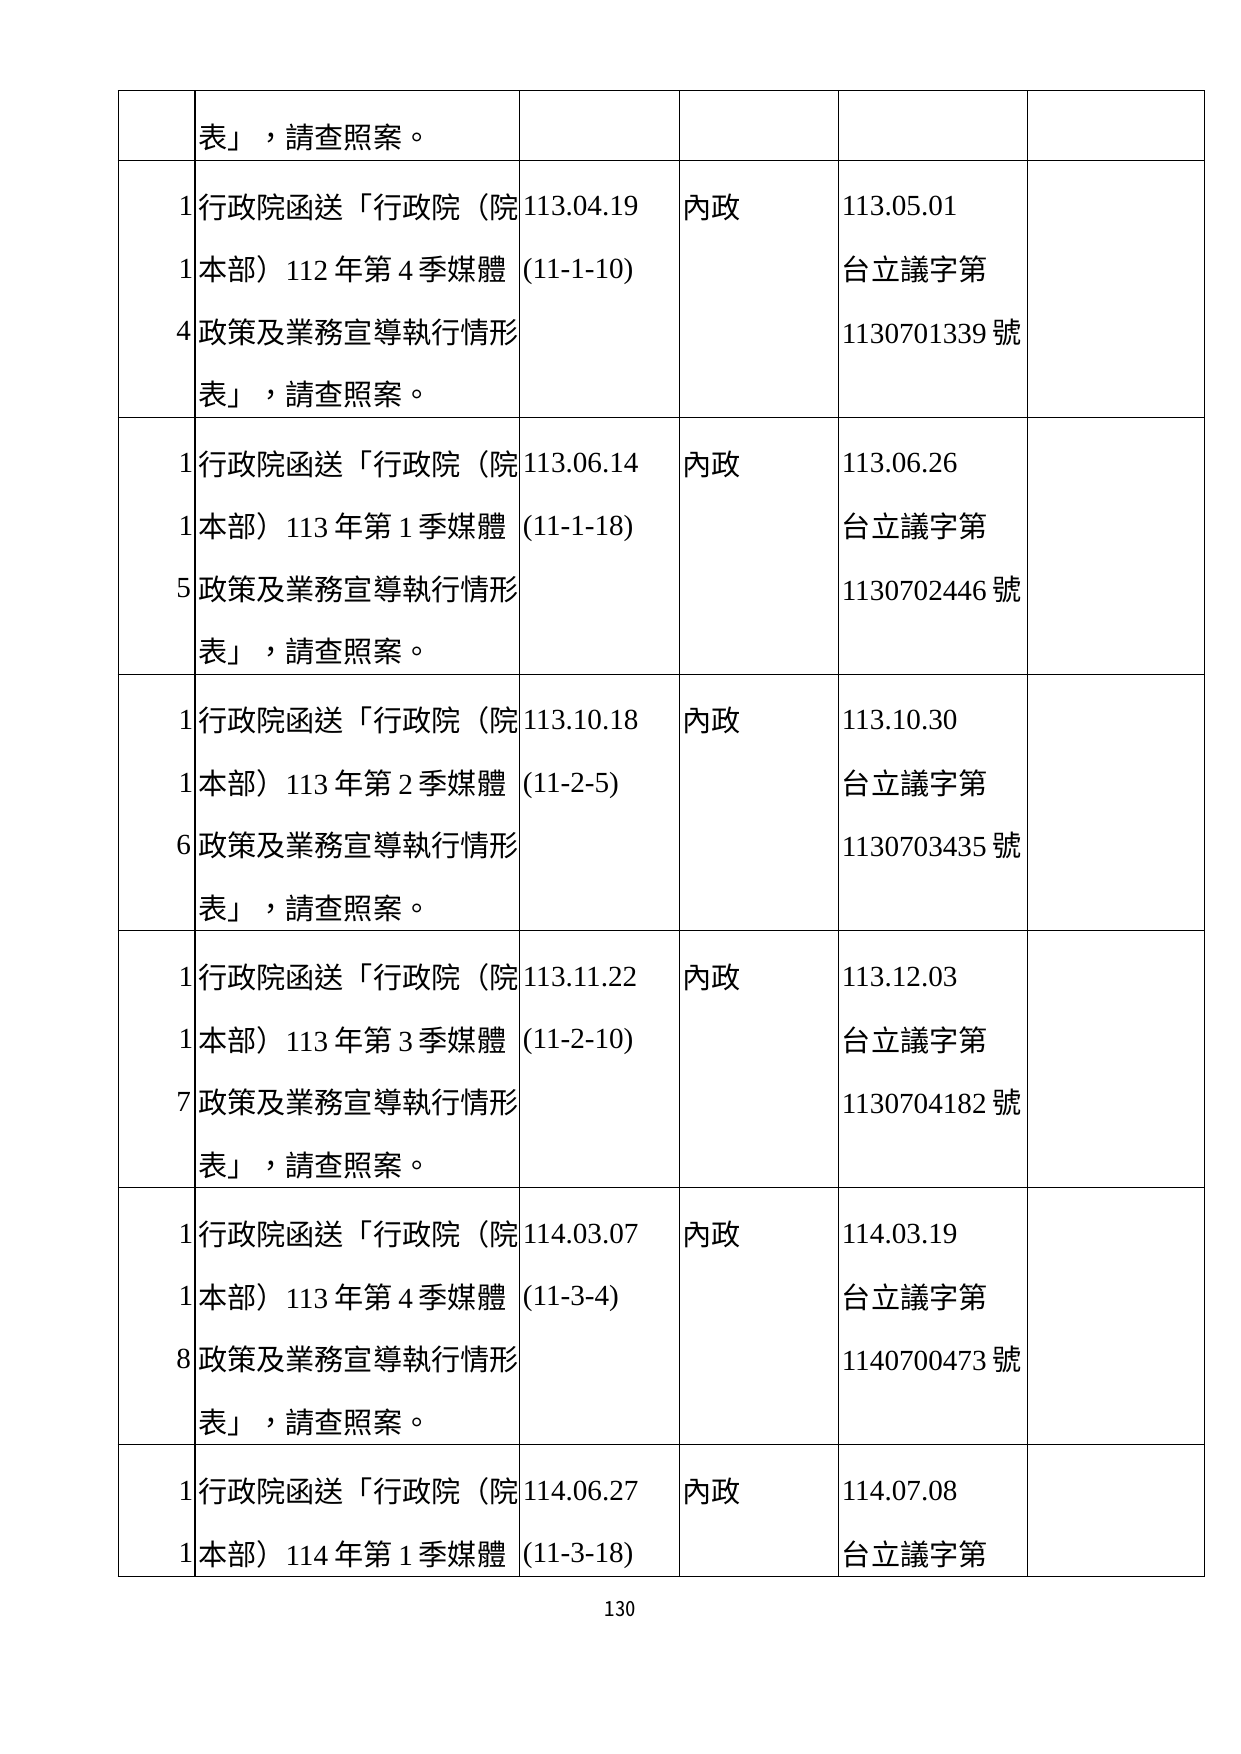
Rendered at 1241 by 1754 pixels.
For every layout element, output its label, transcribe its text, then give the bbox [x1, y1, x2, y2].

table_cell [1028, 418, 1204, 673]
table_cell [119, 91, 194, 160]
table_cell [680, 91, 838, 160]
table_cell [119, 1188, 194, 1444]
table_cell [119, 931, 194, 1187]
table_cell 114.07.08 台立議字第 [839, 1445, 1027, 1576]
table_cell [1028, 1445, 1204, 1576]
table_cell 113.10.30 台立議字第1130703435號 [839, 675, 1027, 930]
table_cell 內政 [680, 1188, 838, 1444]
table_cell 內政 [680, 418, 838, 673]
table_cell [1028, 675, 1204, 930]
table_cell 內政 [680, 931, 838, 1187]
table_cell [1028, 931, 1204, 1187]
table_cell 行政院函送「行政院（院本部）114年第1季媒體 [196, 1445, 519, 1576]
table_cell [1028, 161, 1204, 417]
table_cell 113.04.19 (11-1-10) [520, 161, 679, 417]
table_cell 行政院函送「行政院（院本部）112年第4季媒體政策及業務宣導執行情形表」，請查照案。 [196, 161, 519, 417]
table_cell [520, 91, 679, 160]
table_cell 內政 [680, 1445, 838, 1576]
table_cell 113.06.26 台立議字第1130702446號 [839, 418, 1027, 673]
table_cell 內政 [680, 161, 838, 417]
table_cell 114.03.07 (11-3-4) [520, 1188, 679, 1444]
table_cell 行政院函送「行政院（院本部）113年第2季媒體政策及業務宣導執行情形表」，請查照案。 [196, 675, 519, 930]
table_cell [1028, 91, 1204, 160]
table_cell [119, 161, 194, 417]
table_cell [119, 675, 194, 930]
table_cell 113.10.18 (11-2-5) [520, 675, 679, 930]
table_cell 行政院函送「行政院（院本部）113年第3季媒體政策及業務宣導執行情形表」，請查照案。 [196, 931, 519, 1187]
table_cell [1028, 1188, 1204, 1444]
table_cell 表」，請查照案。 [196, 91, 519, 160]
table_cell 114.06.27 (11-3-18) [520, 1445, 679, 1576]
table_cell 114.03.19 台立議字第1140700473號 [839, 1188, 1027, 1444]
table_cell [119, 418, 194, 673]
table_cell [839, 91, 1027, 160]
table_cell 113.11.22 (11-2-10) [520, 931, 679, 1187]
table_cell 行政院函送「行政院（院本部）113年第4季媒體政策及業務宣導執行情形表」，請查照案。 [196, 1188, 519, 1444]
table_cell 內政 [680, 675, 838, 930]
table_cell [119, 1445, 194, 1576]
table_cell 113.12.03 台立議字第1130704182號 [839, 931, 1027, 1187]
table_cell 行政院函送「行政院（院本部）113年第1季媒體政策及業務宣導執行情形表」，請查照案。 [196, 418, 519, 673]
table_cell 113.05.01 台立議字第1130701339號 [839, 161, 1027, 417]
table_cell 113.06.14 (11-1-18) [520, 418, 679, 673]
